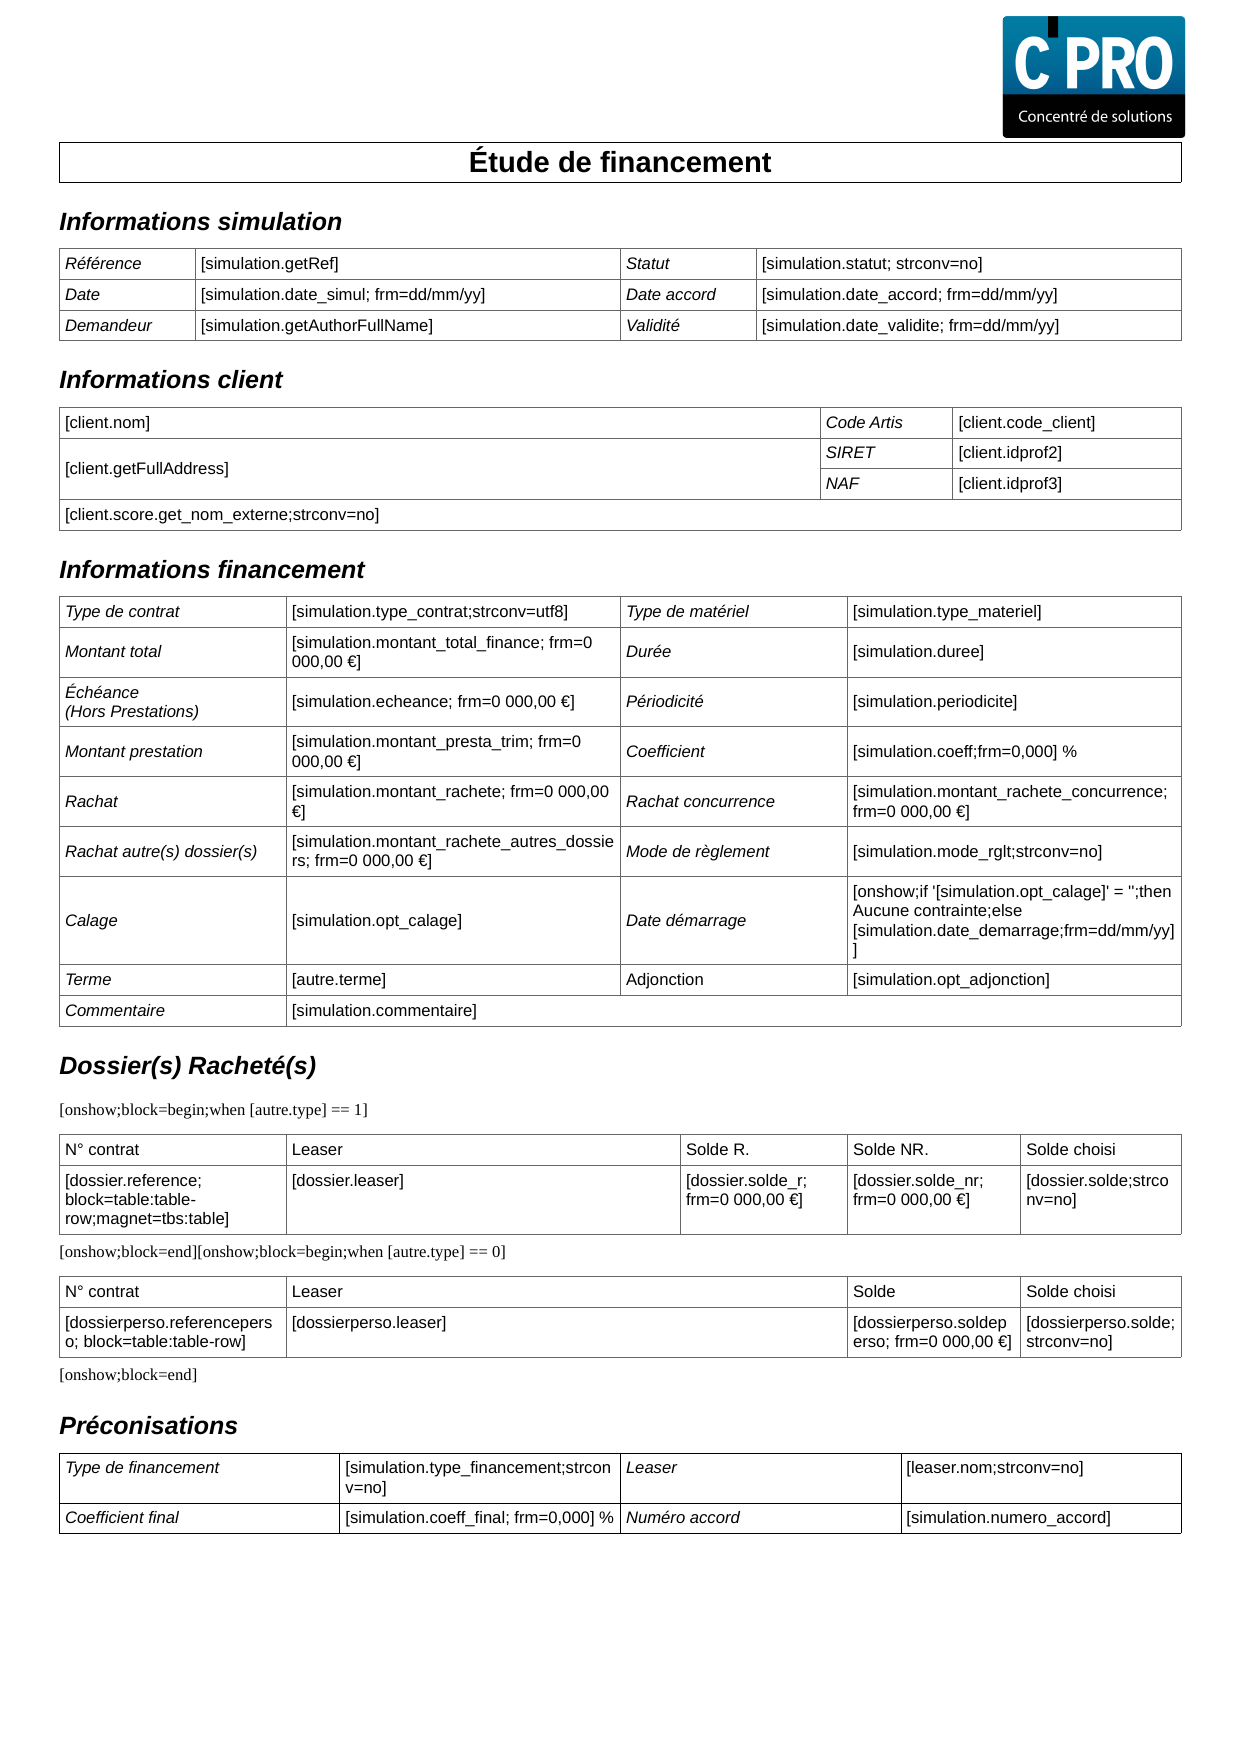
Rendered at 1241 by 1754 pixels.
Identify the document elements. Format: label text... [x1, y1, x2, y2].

table_cell [simulation.coeff;frm=0,000] % [848, 727, 1181, 776]
picture [1002, 37, 1186, 138]
table_cell Demandeur [60, 311, 195, 340]
subtitle Informations client [59, 365, 1181, 394]
table_header Leaser [287, 1135, 680, 1165]
table_cell [simulation.opt_adjonction] [848, 965, 1181, 995]
table_cell [simulation.date_validite; frm=dd/mm/yy] [757, 311, 1181, 340]
table_cell [dossierperso.referenceperso; block=table:table-row] [60, 1308, 286, 1357]
table_cell [onshow;if '[simulation.opt_calage]' = '';then Aucune contrainte;else [simulation.date_demarrage;frm=dd/mm/yy]] [848, 877, 1181, 964]
table_header Solde NR. [848, 1135, 1020, 1165]
table_cell [dossierperso.leaser] [287, 1308, 847, 1357]
table_header Solde choisi [1021, 1277, 1181, 1307]
table_header [simulation.type_contrat;strconv=utf8] [287, 597, 620, 627]
table_cell Montant prestation [60, 727, 286, 776]
table_cell Terme [60, 965, 286, 995]
table_cell [dossier.solde;strconv=no] [1021, 1166, 1181, 1234]
table_header [leaser.nom;strconv=no] [902, 1454, 1181, 1502]
table_cell Rachat [60, 777, 286, 826]
table_cell Montant total [60, 628, 286, 677]
table_cell [client.score.get_nom_externe;strconv=no] [60, 500, 1181, 529]
table_cell [simulation.duree] [848, 628, 1181, 677]
table_header Statut [621, 249, 756, 279]
table_cell [simulation.commentaire] [287, 996, 1181, 1026]
subtitle Préconisations [59, 1411, 1181, 1440]
table_header [simulation.type_financement;strconv=no] [340, 1454, 620, 1502]
table_header N° contrat [60, 1135, 286, 1165]
table_header N° contrat [60, 1277, 286, 1307]
table_cell Périodicité [621, 678, 847, 726]
table_cell [simulation.date_accord; frm=dd/mm/yy] [757, 280, 1181, 309]
table_cell [simulation.montant_rachete_concurrence; frm=0 000,00 €] [848, 777, 1181, 826]
text [onshow;block=end] [59, 1358, 1181, 1386]
table_cell [client.idprof3] [953, 469, 1181, 499]
subtitle Étude de financement [60, 143, 1181, 182]
text [onshow;block=end][onshow;block=begin;when [autre.type] == 0] [59, 1235, 1181, 1263]
subtitle Informations financement [59, 555, 1181, 583]
table_cell Coefficient final [60, 1504, 339, 1533]
table_cell [simulation.numero_accord] [902, 1504, 1181, 1533]
table_cell [simulation.coeff_final; frm=0,000] % [340, 1504, 620, 1533]
table_cell Commentaire [60, 996, 286, 1026]
table_cell [dossierperso.solde;strconv=no] [1021, 1308, 1181, 1357]
table_cell [autre.terme] [287, 965, 620, 995]
table_cell Date démarrage [621, 877, 847, 964]
table_cell Validité [621, 311, 756, 340]
table_cell [simulation.getAuthorFullName] [196, 311, 620, 340]
text [onshow;block=begin;when [autre.type] == 1] [59, 1092, 1181, 1122]
table_cell Rachat concurrence [621, 777, 847, 826]
table_cell Mode de règlement [621, 827, 847, 876]
table_header Type de matériel [621, 597, 847, 627]
table_cell Durée [621, 628, 847, 677]
table_header Solde R. [681, 1135, 847, 1165]
table_cell SIRET [821, 439, 952, 468]
table_cell [dossier.solde_r; frm=0 000,00 €] [681, 1166, 847, 1234]
table_cell [simulation.montant_rachete_autres_dossiers; frm=0 000,00 €] [287, 827, 620, 876]
table_cell Calage [60, 877, 286, 964]
table_cell [dossierperso.soldeperso; frm=0 000,00 €] [848, 1308, 1020, 1357]
table_cell [client.idprof2] [953, 439, 1181, 468]
subtitle Informations simulation [59, 207, 1181, 236]
table_header [simulation.getRef] [196, 249, 620, 279]
table_header Type de financement [60, 1454, 339, 1502]
table_header Code Artis [821, 408, 952, 437]
table_header Référence [60, 249, 195, 279]
table_cell [simulation.mode_rglt;strconv=no] [848, 827, 1181, 876]
table_cell Rachat autre(s) dossier(s) [60, 827, 286, 876]
table_cell [simulation.montant_presta_trim; frm=0 000,00 €] [287, 727, 620, 776]
table_cell [simulation.echeance; frm=0 000,00 €] [287, 678, 620, 726]
table_header Leaser [287, 1277, 847, 1307]
table_cell Échéance (Hors Prestations) [60, 678, 286, 726]
table_cell [dossier.reference; block=table:table-row;magnet=tbs:table] [60, 1166, 286, 1234]
table_cell Date [60, 280, 195, 309]
table_cell [simulation.opt_calage] [287, 877, 620, 964]
picture [1049, 16, 1057, 36]
subtitle Dossier(s) Racheté(s) [59, 1051, 1181, 1080]
table_cell NAF [821, 469, 952, 499]
table_header Solde choisi [1021, 1135, 1181, 1165]
table_header Solde [848, 1277, 1020, 1307]
table_cell Date accord [621, 280, 756, 309]
table_cell [dossier.solde_nr; frm=0 000,00 €] [848, 1166, 1020, 1234]
table_cell [client.getFullAddress] [60, 439, 820, 499]
table_cell [simulation.periodicite] [848, 678, 1181, 726]
table_cell Adjonction [621, 965, 847, 995]
table_header [simulation.statut; strconv=no] [757, 249, 1181, 279]
table_cell [simulation.date_simul; frm=dd/mm/yy] [196, 280, 620, 309]
table_cell Coefficient [621, 727, 847, 776]
table_cell [simulation.montant_rachete; frm=0 000,00 €] [287, 777, 620, 826]
table_cell Numéro accord [621, 1504, 901, 1533]
table_cell [simulation.montant_total_finance; frm=0 000,00 €] [287, 628, 620, 677]
table_header [client.nom] [60, 408, 820, 437]
table_header [client.code_client] [953, 408, 1181, 437]
table_header Type de contrat [60, 597, 286, 627]
table_header Leaser [621, 1454, 901, 1502]
table_cell [dossier.leaser] [287, 1166, 680, 1234]
table_header [simulation.type_materiel] [848, 597, 1181, 627]
